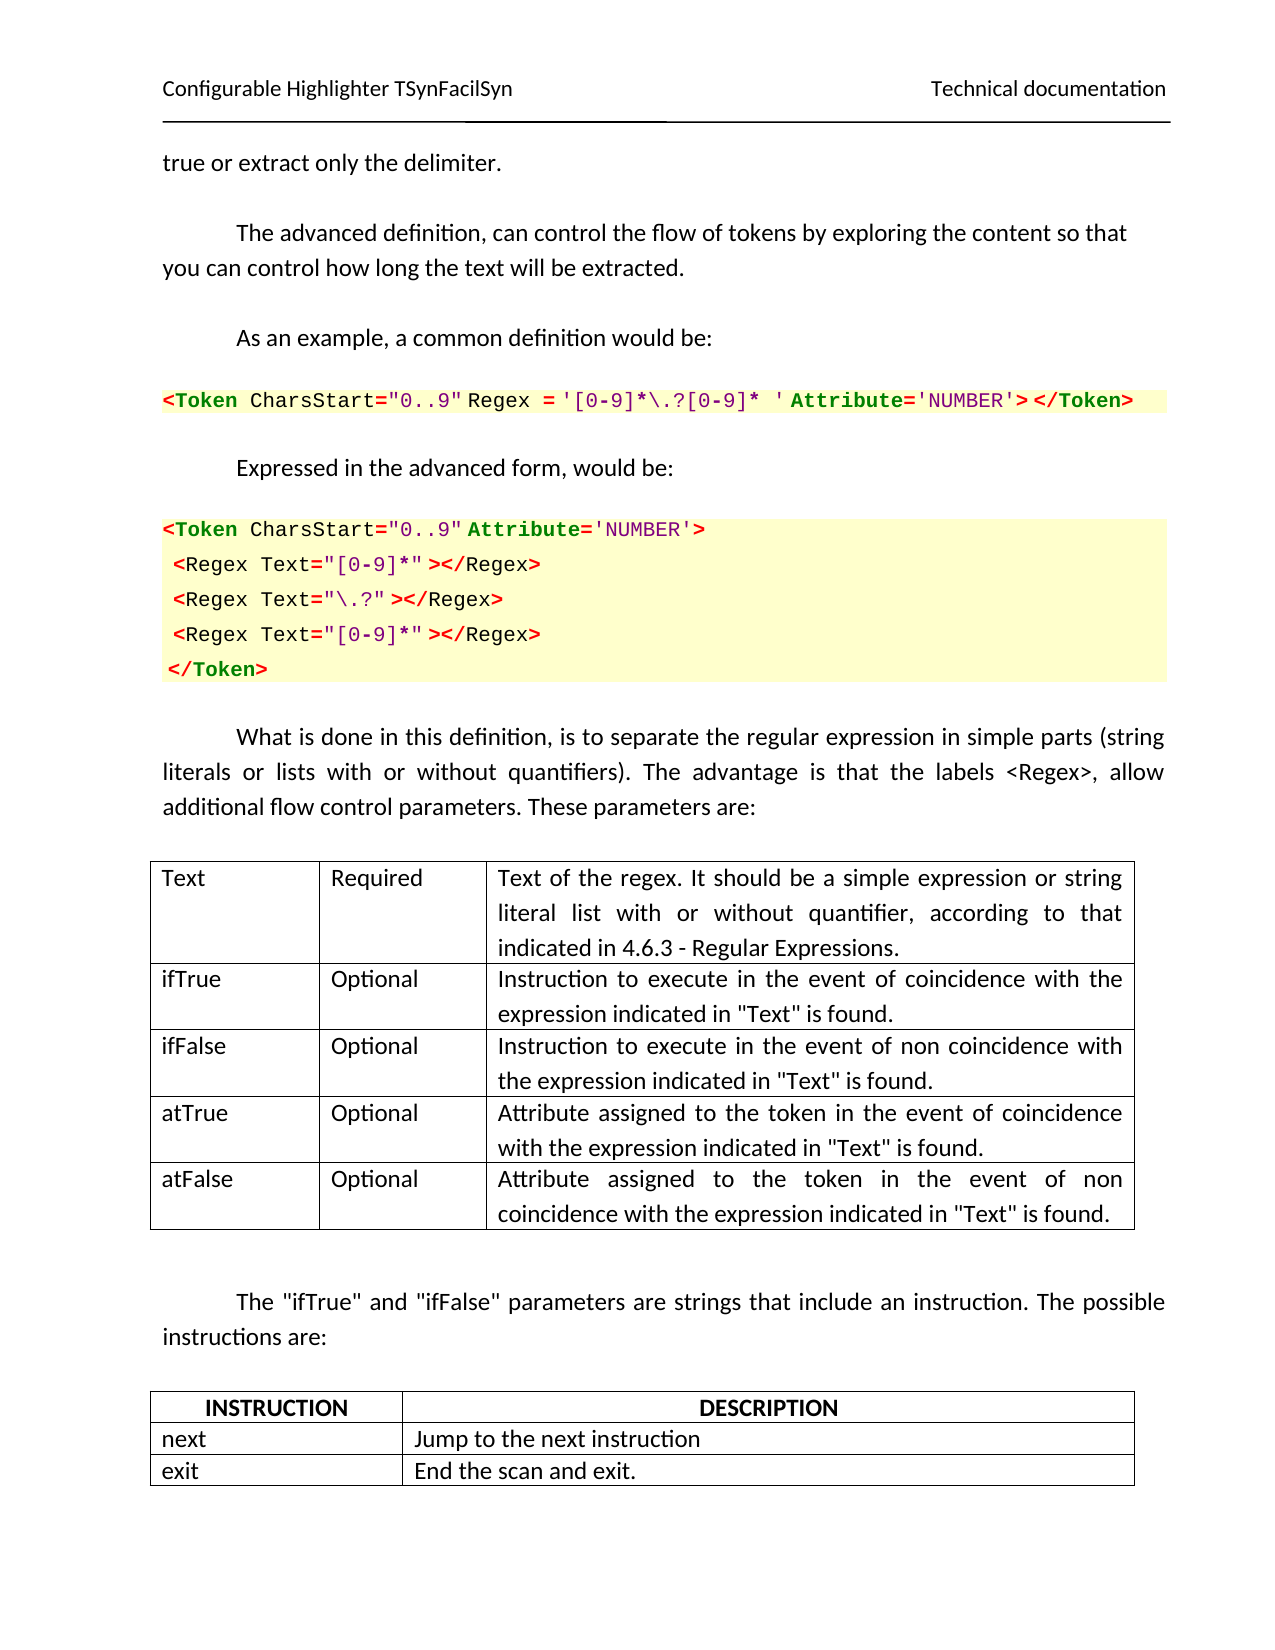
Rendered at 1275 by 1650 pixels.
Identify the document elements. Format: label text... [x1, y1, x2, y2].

text <Token CharsStart="0..9" Regex = '[0-9]*\.?[0-9]* ' Attribute='NUMBER'> </Token> [162, 390, 1167, 413]
text <Regex Text="\.?" ></Regex> [162, 584, 1167, 613]
table_header Text [151, 862, 319, 962]
table_cell Instruction to execute in the event of non coincidence with the expression indicated in "Text" is found. [487, 1030, 1134, 1096]
table_cell Attribute assigned to the token in the event of coincidence with the expression indicated in "Text" is found. [487, 1097, 1134, 1162]
text The "ifTrue" and "ifFalse" parameters are strings that include an instruction. The possible instructions are: [162, 1286, 1167, 1351]
text <Regex Text="[0-9]*" ></Regex> [162, 549, 1167, 578]
table_header INSTRUCTION [151, 1392, 402, 1422]
text true or extract only the delimiter. The advanced definition, can control the flow of tokens by exploring the content so that you can control how long the text will be extracted. As an example, a common definition would be: [162, 148, 1167, 353]
text <Token CharsStart="0..9" Attribute='NUMBER'> [162, 519, 1167, 543]
table_cell Optional [320, 964, 486, 1029]
table_cell atFalse [151, 1163, 319, 1229]
table_cell Jump to the next instruction [403, 1423, 1134, 1454]
table_cell atTrue [151, 1097, 319, 1162]
table_cell ifTrue [151, 964, 319, 1029]
table_cell ifFalse [151, 1030, 319, 1096]
table_cell Optional [320, 1097, 486, 1162]
table_cell Optional [320, 1163, 486, 1229]
table_header DESCRIPTION [403, 1392, 1134, 1422]
table_cell exit [151, 1455, 402, 1485]
table_cell next [151, 1423, 402, 1454]
table_cell Optional [320, 1030, 486, 1096]
text What is done in this definition, is to separate the regular expression in simple parts (string literals or lists with or without quantifiers). The advantage is that the labels <Regex>, allow additional flow control parameters. These parameters are: [162, 721, 1167, 821]
text </Token> [162, 654, 1167, 682]
text <Regex Text="[0-9]*" ></Regex> [162, 619, 1167, 647]
table_header Required [320, 862, 486, 962]
table_cell End the scan and exit. [403, 1455, 1134, 1485]
table_header Text of the regex. It should be a simple expression or string literal list with or without quantifier, according to that indicated in 4.6.3 - Regular Expressions. [487, 862, 1134, 962]
text Expressed in the advanced form, would be: [162, 452, 1167, 482]
table_cell Instruction to execute in the event of coincidence with the expression indicated in "Text" is found. [487, 964, 1134, 1029]
table_cell Attribute assigned to the token in the event of non coincidence with the expression indicated in "Text" is found. [487, 1163, 1134, 1229]
